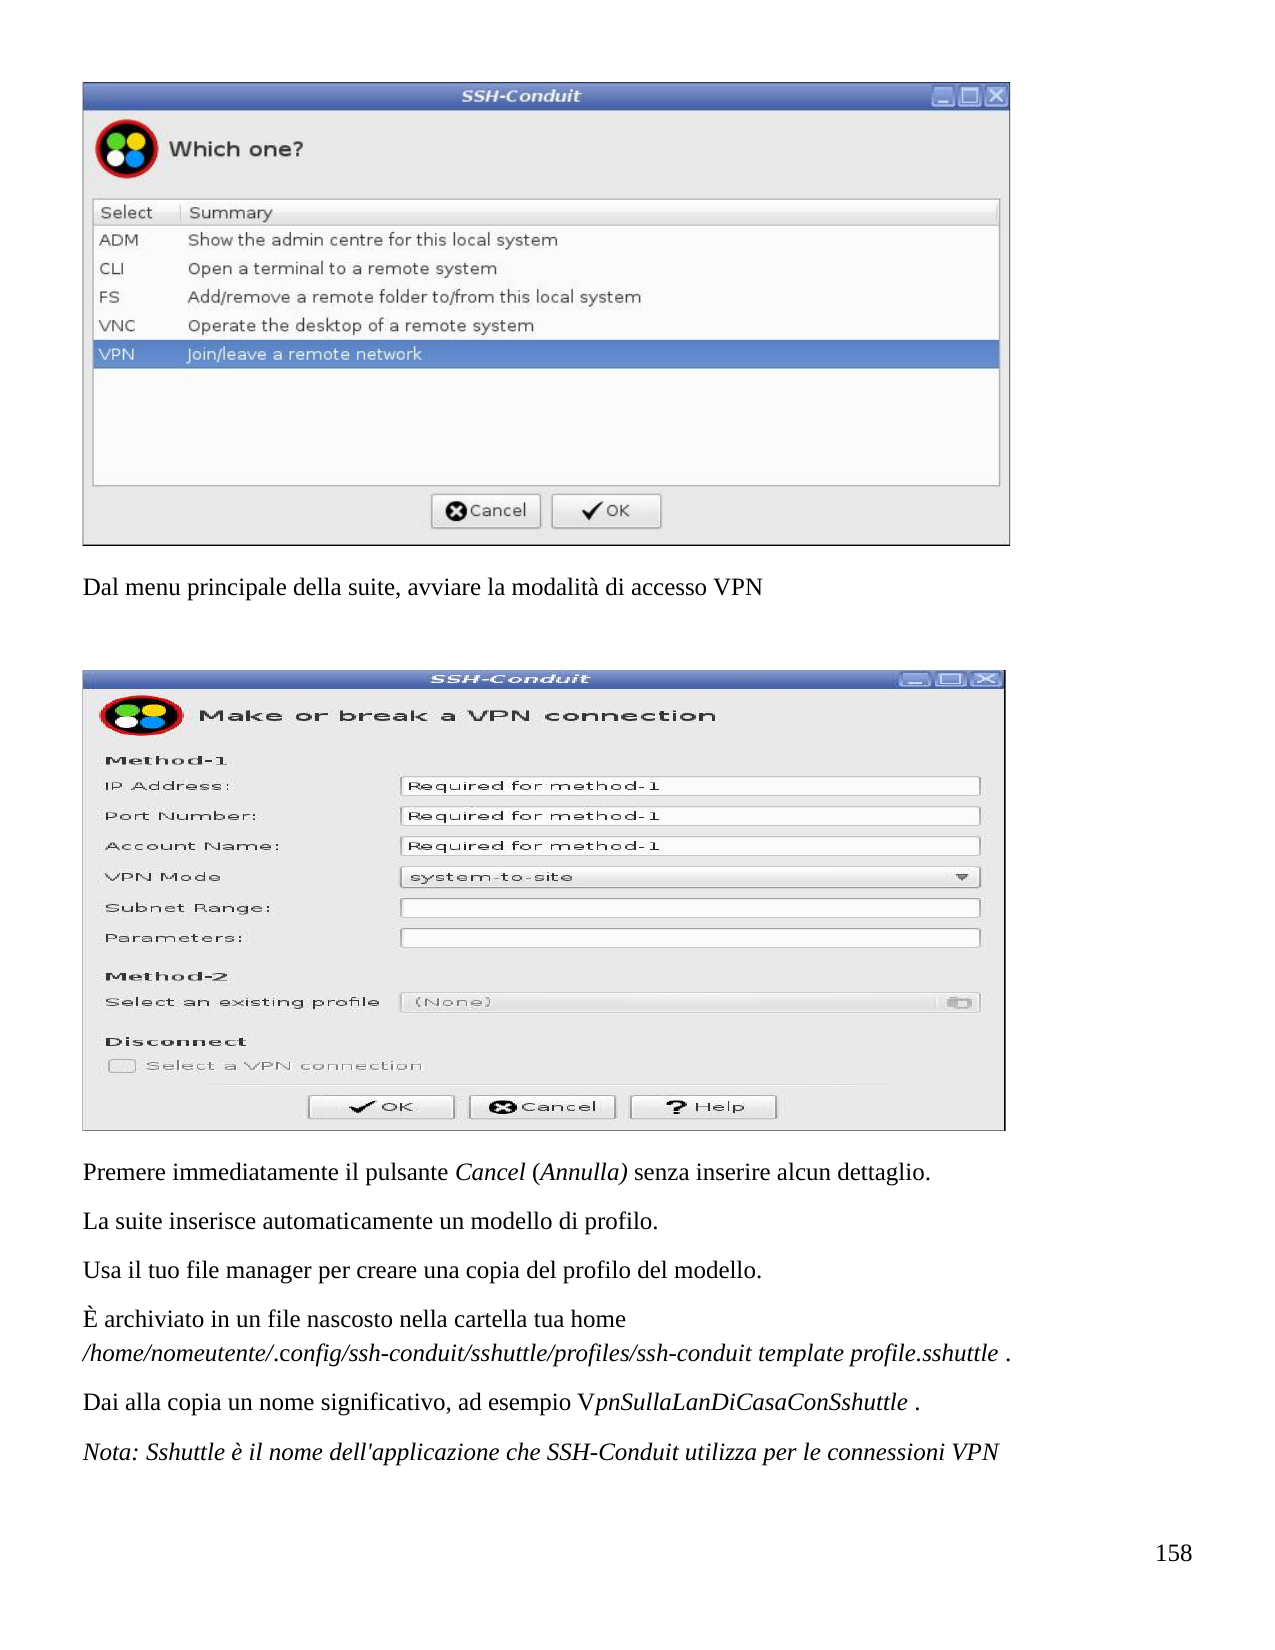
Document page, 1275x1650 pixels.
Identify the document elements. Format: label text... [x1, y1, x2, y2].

text Nota: Sshuttle è il nome dell'applicazione che SSH-Conduit utilizza per le connessioni VPN [83, 1437, 1192, 1465]
text Dai alla copia un nome significativo, ad esempio VpnSullaLanDiCasaConSshuttle . [83, 1387, 1192, 1416]
text La suite inserisce automaticamente un modello di profilo. [83, 1206, 1192, 1234]
picture [82, 82, 1011, 546]
text Dal menu principale della suite, avviare la modalità di accesso VPN [83, 572, 1192, 601]
picture [82, 670, 1006, 1131]
text Premere immediatamente il pulsante Cancel (Annulla) senza inserire alcun dettaglio. [83, 1157, 1192, 1186]
text È archiviato in un file nascosto nella cartella tua home /home/nomeutente/.config/ssh-conduit/sshuttle/profiles/ssh-conduit template profile.sshuttle . [83, 1304, 1192, 1367]
text Usa il tuo file manager per creare una copia del profilo del modello. [83, 1255, 1192, 1284]
